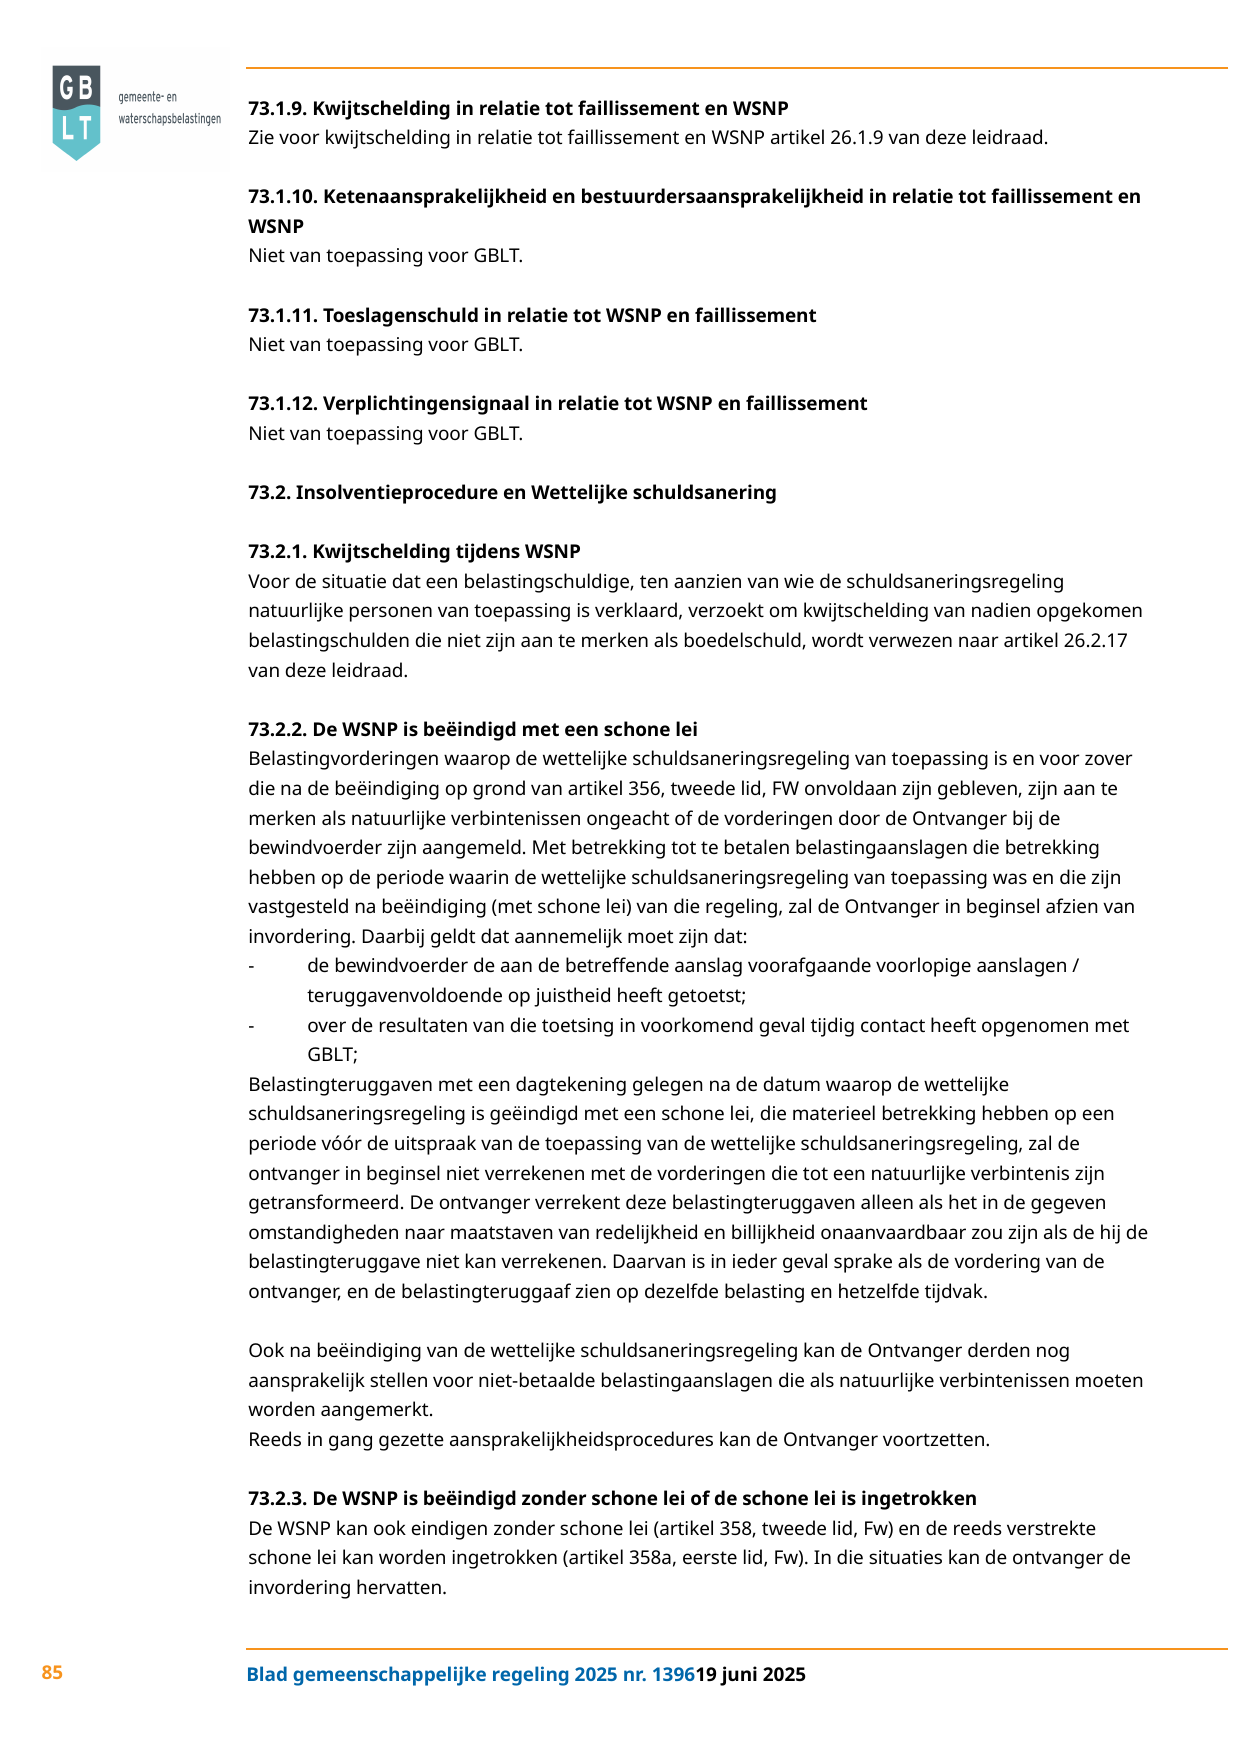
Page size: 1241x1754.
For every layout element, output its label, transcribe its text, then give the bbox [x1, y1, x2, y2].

list over de resultaten van die toetsing in voorkomend geval tijdig contact heeft opgenomen met GBLT; [248, 1012, 1152, 1067]
text 73.1.11. Toeslagenschuld in relatie tot WSNP en faillissement [248, 302, 1152, 328]
text 73.2. Insolventieprocedure en Wettelijke schuldsanering [248, 479, 1152, 505]
list de bewindvoerder de aan de betreffende aanslag voorafgaande voorlopige aanslagen / teruggavenvoldoende op juistheid heeft getoetst; [248, 953, 1152, 1008]
text Niet van toepassing voor GBLT. [248, 331, 1152, 357]
text 73.1.10. Ketenaansprakelijkheid en bestuurdersaansprakelijkheid in relatie tot faillissement en WSNP [248, 183, 1152, 239]
text 73.2.1. Kwijtschelding tijdens WSNP [248, 538, 1152, 564]
text Reeds in gang gezette aansprakelijkheidsprocedures kan de Ontvanger voortzetten. [248, 1426, 1152, 1452]
text 73.1.9. Kwijtschelding in relatie tot faillissement en WSNP [248, 95, 1152, 121]
text Belastingvorderingen waarop de wettelijke schuldsaneringsregeling van toepassing is en voor zover die na de beëindiging op grond van artikel 356, tweede lid, FW onvoldaan zijn gebleven, zijn aan te merken als natuurlijke verbintenissen ongeacht of de vorderingen door de Ontvanger bij de bewindvoerder zijn aangemeld. Met betrekking tot te betalen belastingaanslagen die betrekking hebben op de periode waarin de wettelijke schuldsaneringsregeling van toepassing was en die zijn vastgesteld na beëindiging (met schone lei) van die regeling, zal de Ontvanger in beginsel afzien van invordering. Daarbij geldt dat aannemelijk moet zijn dat: [248, 746, 1152, 949]
text 73.1.12. Verplichtingensignaal in relatie tot WSNP en faillissement [248, 391, 1152, 416]
text Niet van toepassing voor GBLT. [248, 243, 1152, 268]
picture [41, 47, 231, 172]
text 73.2.3. De WSNP is beëindigd zonder schone lei of de schone lei is ingetrokken [248, 1485, 1152, 1511]
text 73.2.2. De WSNP is beëindigd met een schone lei [248, 716, 1152, 742]
text Zie voor kwijtschelding in relatie tot faillissement en WSNP artikel 26.1.9 van deze leidraad. [248, 124, 1152, 150]
text Belastingteruggaven met een dagtekening gelegen na de datum waarop de wettelijke schuldsaneringsregeling is geëindigd met een schone lei, die materieel betrekking hebben op een periode vóór de uitspraak van de toepassing van de wettelijke schuldsaneringsregeling, zal de ontvanger in beginsel niet verrekenen met de vorderingen die tot een natuurlijke verbintenis zijn getransformeerd. De ontvanger verrekent deze belastingteruggaven alleen als het in de gegeven omstandigheden naar maatstaven van redelijkheid en billijkheid onaanvaardbaar zou zijn als de hij de belastingteruggave niet kan verrekenen. Daarvan is in ieder geval sprake als de vordering van de ontvanger, en de belastingteruggaaf zien op dezelfde belasting en hetzelfde tijdvak. [248, 1071, 1152, 1304]
text De WSNP kan ook eindigen zonder schone lei (artikel 358, tweede lid, Fw) en de reeds verstrekte schone lei kan worden ingetrokken (artikel 358a, eerste lid, Fw). In die situaties kan de ontvanger de invordering hervatten. [248, 1515, 1152, 1600]
text Ook na beëindiging van de wettelijke schuldsaneringsregeling kan de Ontvanger derden nog aansprakelijk stellen voor niet-betaalde belastingaanslagen die als natuurlijke verbintenissen moeten worden aangemerkt. [248, 1337, 1152, 1422]
text Niet van toepassing voor GBLT. [248, 420, 1152, 446]
text Voor de situatie dat een belastingschuldige, ten aanzien van wie de schuldsaneringsregeling natuurlijke personen van toepassing is verklaard, verzoekt om kwijtschelding van nadien opgekomen belastingschulden die niet zijn aan te merken als boedelschuld, wordt verwezen naar artikel 26.2.17 van deze leidraad. [248, 568, 1152, 683]
